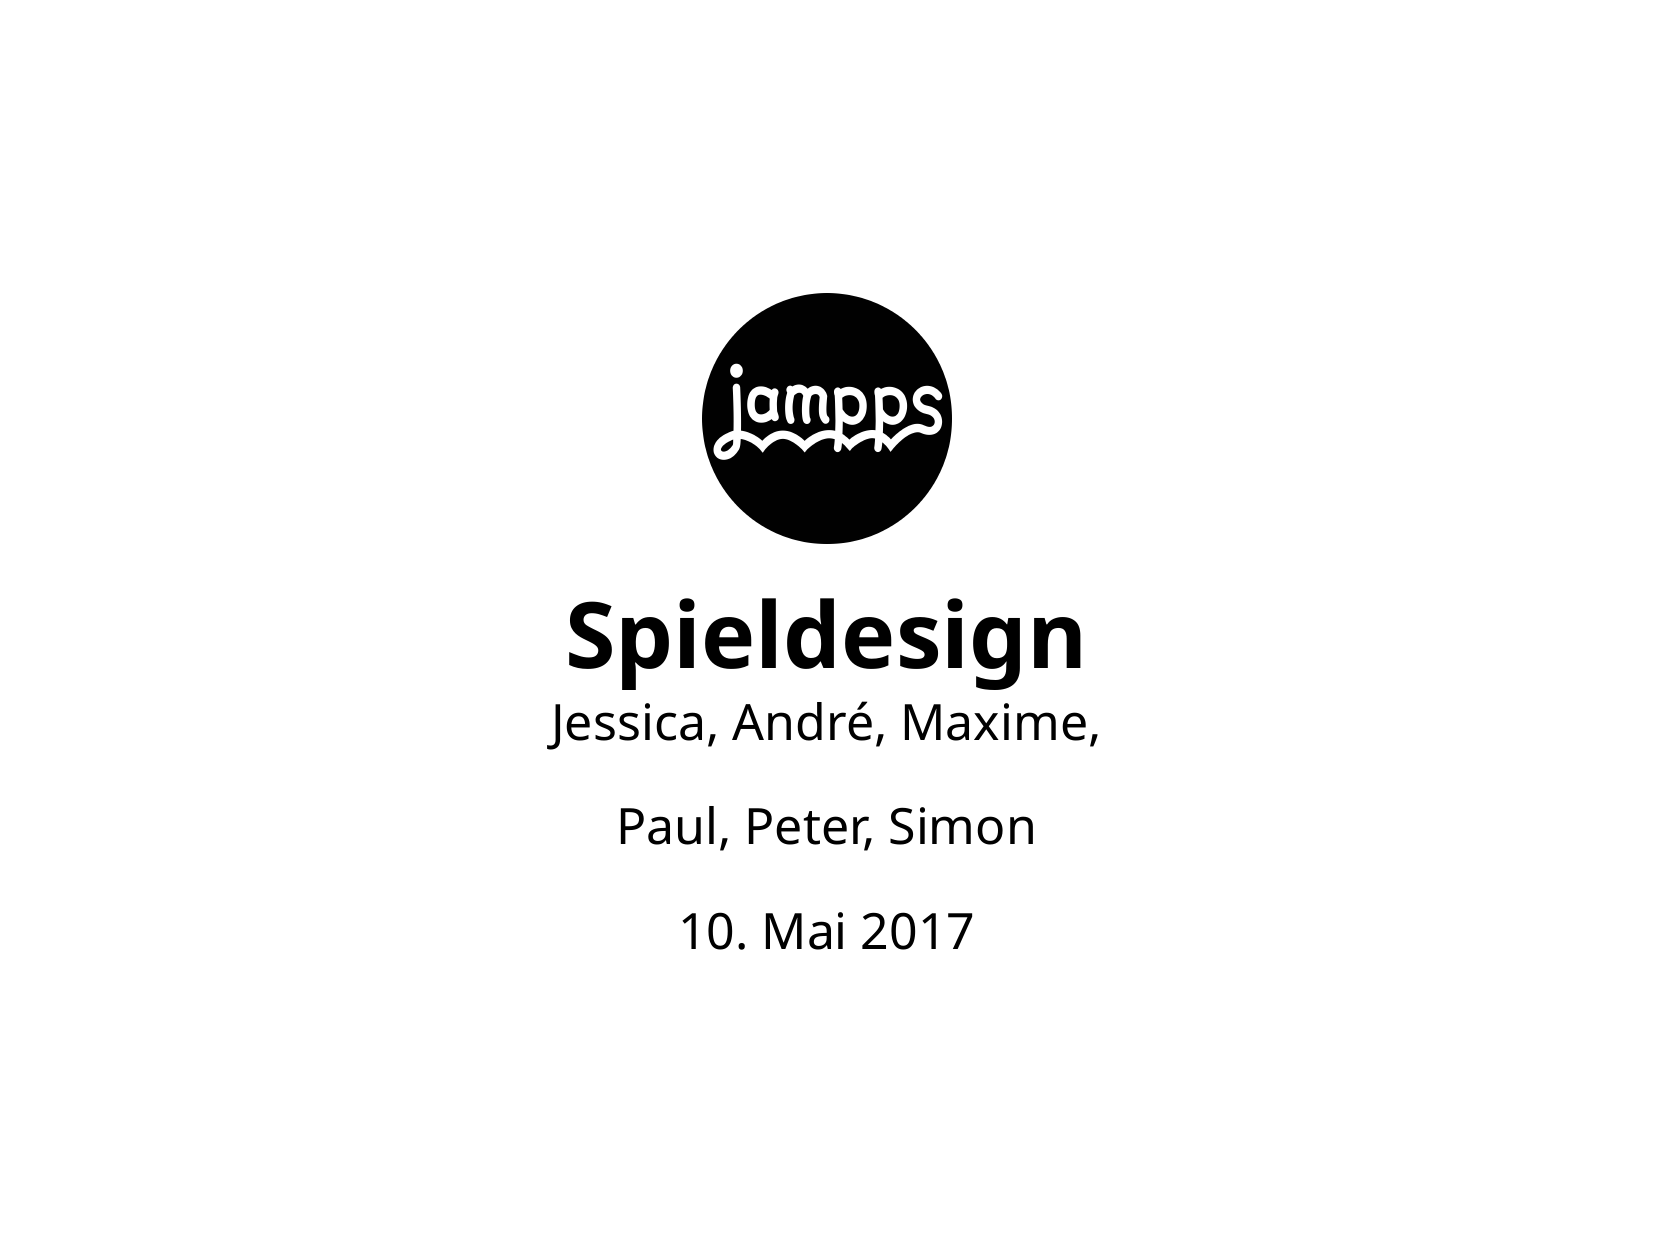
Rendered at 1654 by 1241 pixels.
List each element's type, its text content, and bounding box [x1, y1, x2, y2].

picture [702, 293, 952, 544]
subtitle Jessica, André, Maxime, Paul, Peter, Simon 10. Mai 2017 [82, 675, 1571, 922]
title Spieldesign [82, 549, 1571, 675]
